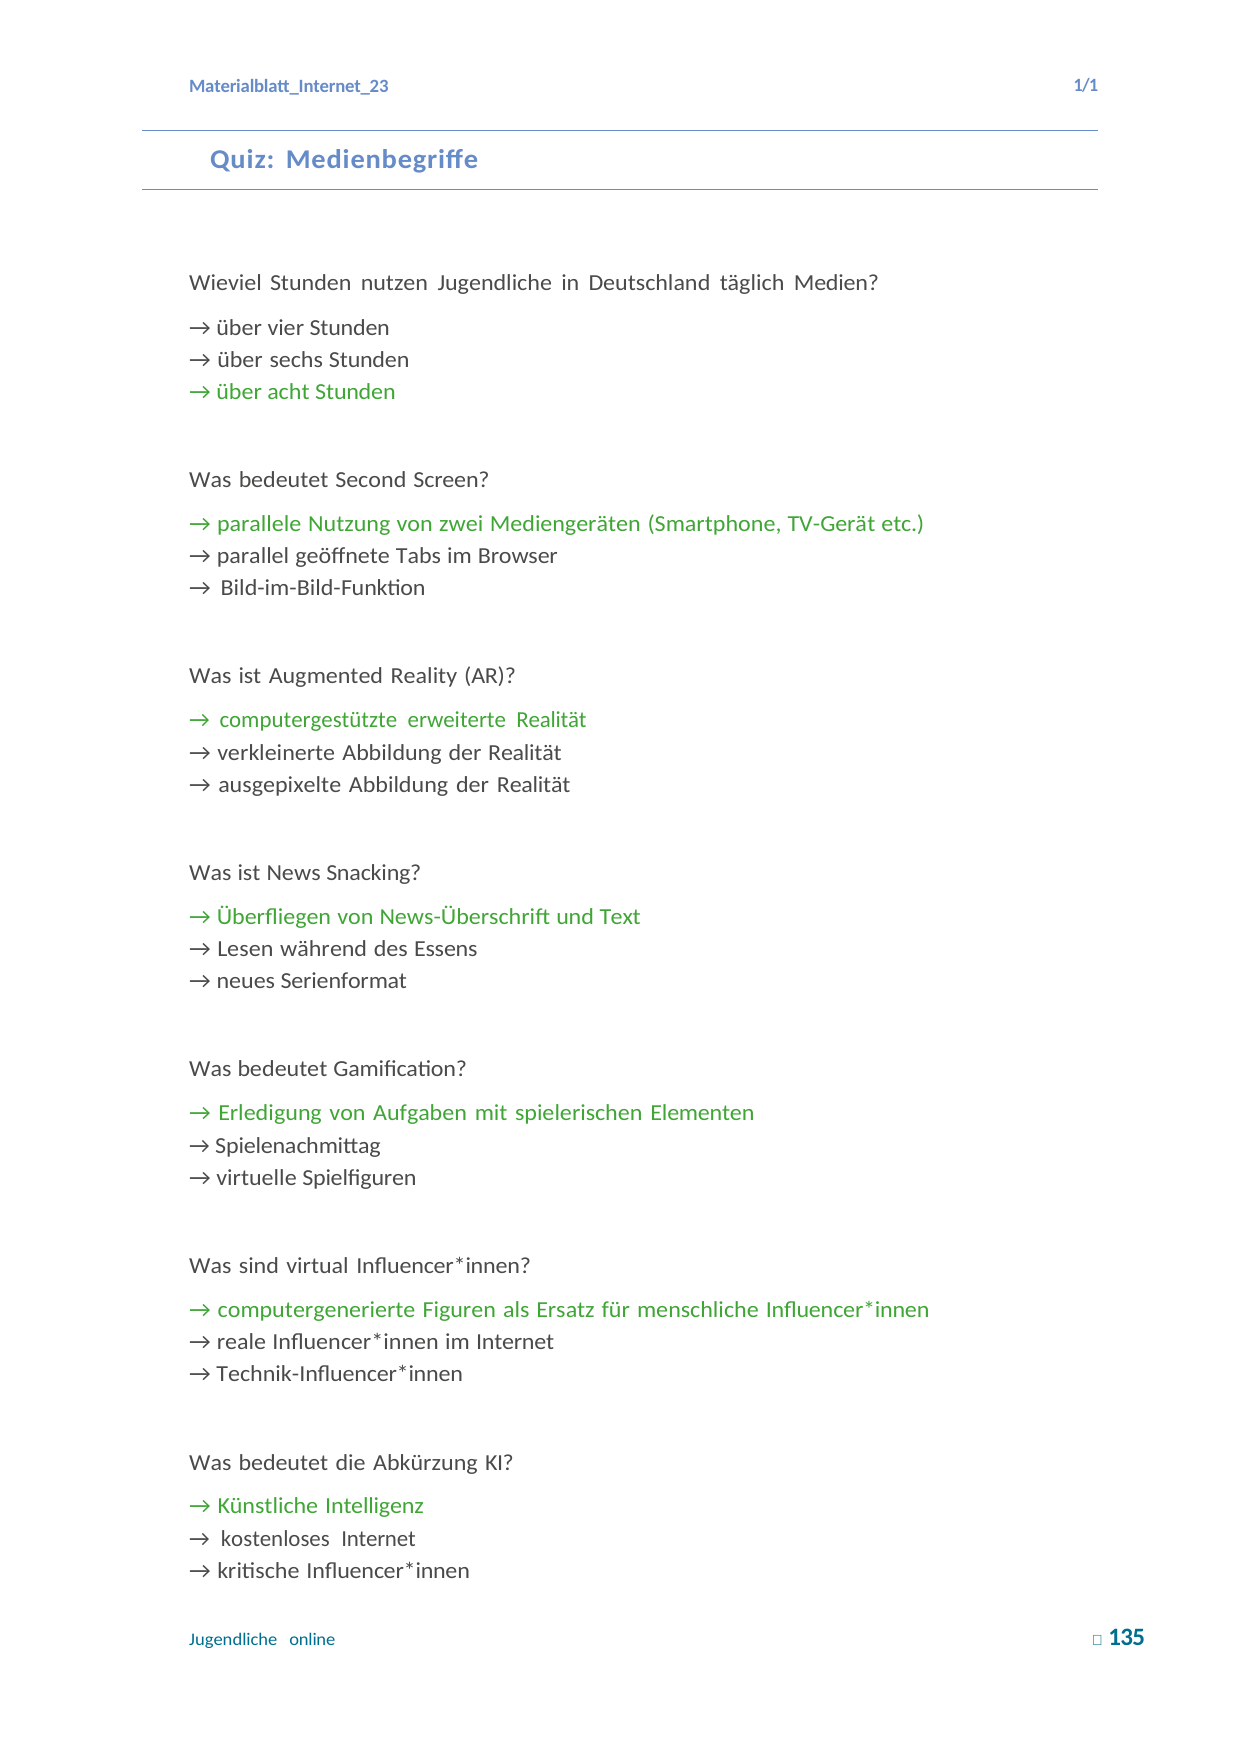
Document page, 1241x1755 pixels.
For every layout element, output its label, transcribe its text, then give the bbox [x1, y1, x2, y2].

text → Technik-Influencer*innen [189, 1359, 1157, 1387]
text → kritische Influencer*innen [189, 1556, 1157, 1584]
text → Erledigung von Aufgaben mit spielerischen Elementen [189, 1098, 1157, 1127]
text → Spielenachmittag [189, 1131, 1157, 1159]
text → über vier Stunden [189, 313, 1157, 341]
text Was bedeutet Gamification? [189, 1054, 1157, 1083]
text Was bedeutet Second Screen? [189, 465, 1157, 493]
text → ausgepixelte Abbildung der Realität [189, 770, 1157, 798]
text → computergestützte erweiterte Realität [189, 706, 1157, 734]
text Was ist News Snacking? [189, 858, 1157, 886]
text → Lesen während des Essens [189, 934, 1157, 962]
text → Künstliche Intelligenz [189, 1492, 1157, 1519]
text → parallele Nutzung von zwei Mediengeräten (Smartphone, TV-Gerät etc.) [189, 509, 1157, 537]
text → neues Serienformat [189, 967, 1157, 994]
text Was sind virtual Influencer*innen? [189, 1251, 1157, 1279]
text Was ist Augmented Reality (AR)? [189, 662, 1157, 689]
text → virtuelle Spielfiguren [189, 1163, 1157, 1191]
text → kostenloses Internet [189, 1524, 1157, 1552]
text → Bild-im-Bild-Funktion [189, 573, 1157, 602]
text → computergenerierte Figuren als Ersatz für menschliche Influencer*innen [189, 1295, 1157, 1323]
text Was bedeutet die Abkürzung KI? [189, 1448, 1157, 1476]
text → über sechs Stunden [189, 345, 1157, 373]
text → parallel geöffnete Tabs im Browser [189, 541, 1157, 569]
text Wieviel Stunden nutzen Jugendliche in Deutschland täglich Medien? [189, 268, 1157, 297]
text → verkleinerte Abbildung der Realität [189, 738, 1157, 766]
text → Überfliegen von News-Überschrift und Text [189, 902, 1157, 930]
text → über acht Stunden [189, 377, 1157, 405]
text → reale Influencer*innen im Internet [189, 1327, 1157, 1355]
